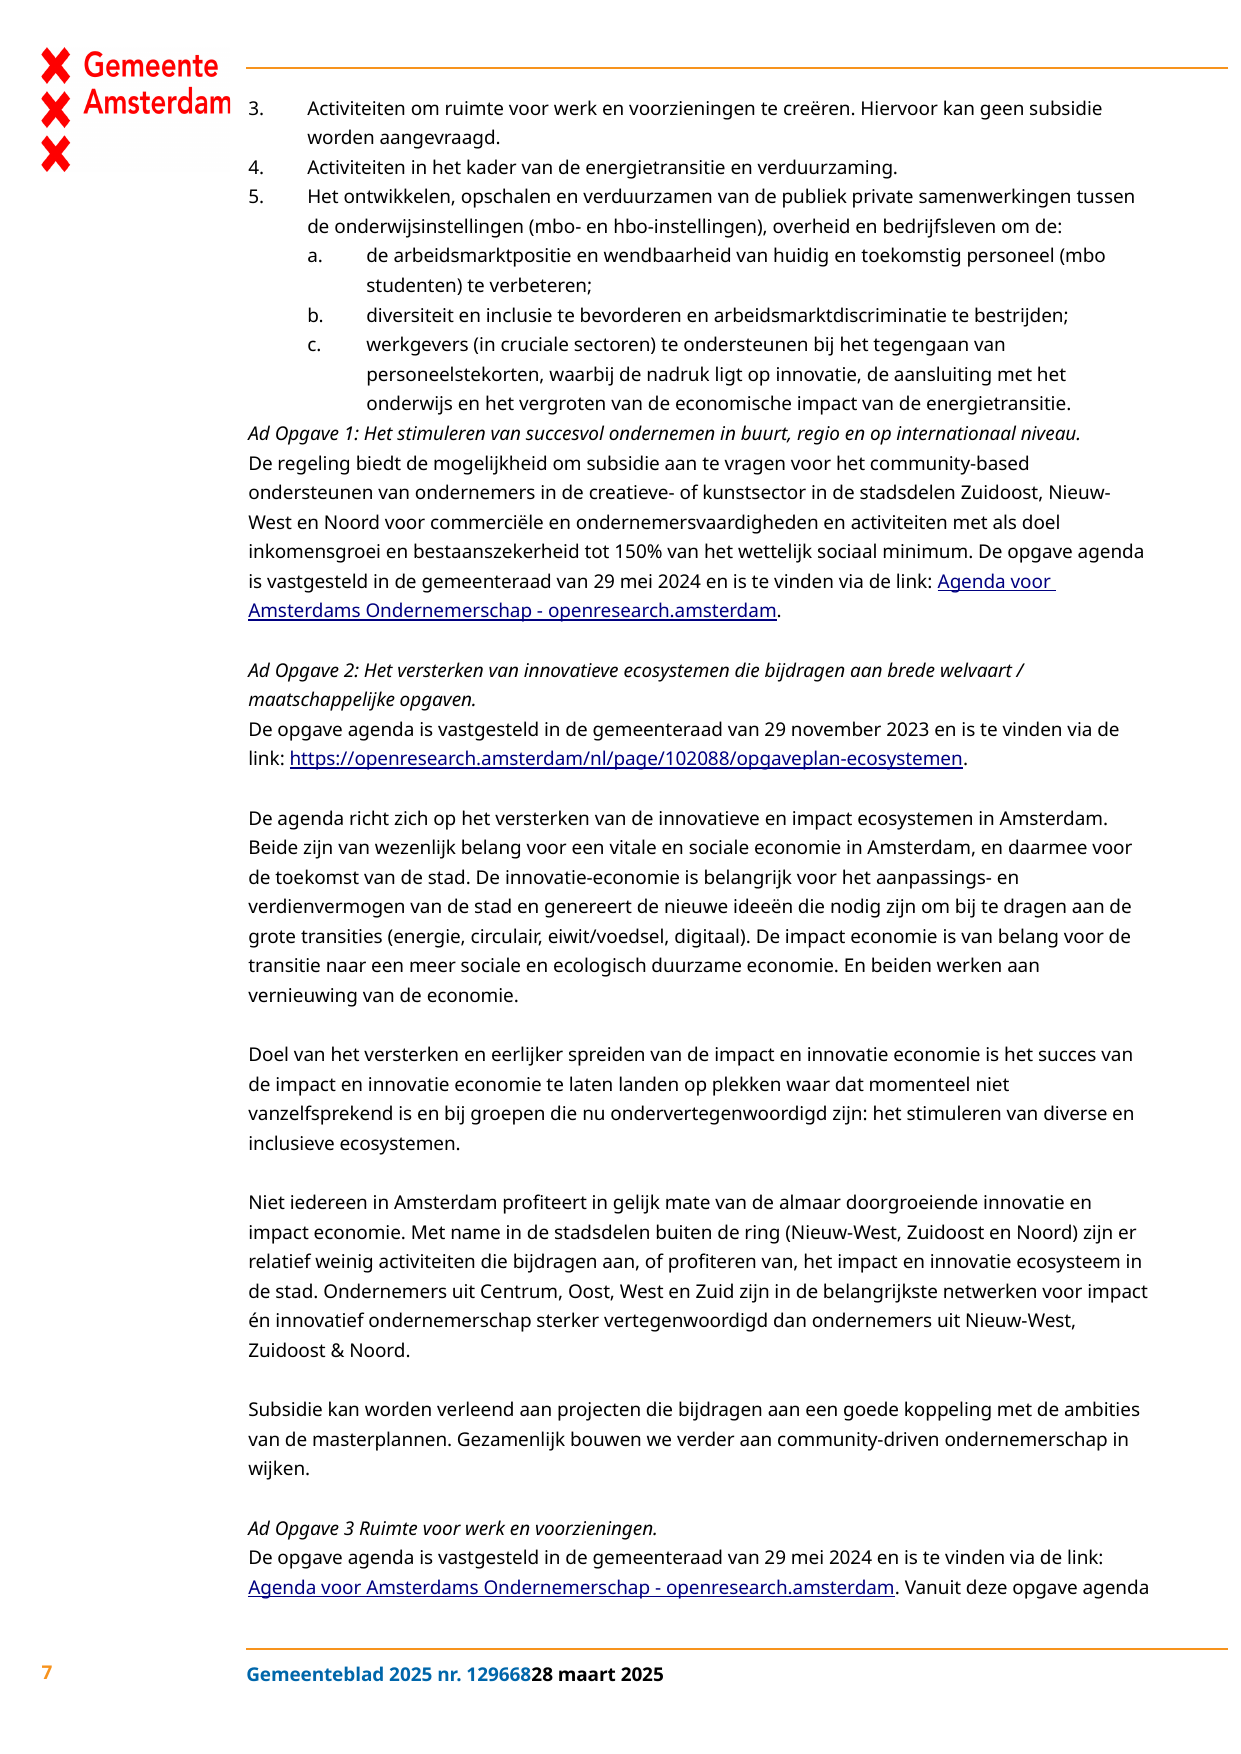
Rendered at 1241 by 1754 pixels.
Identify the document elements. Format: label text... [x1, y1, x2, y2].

text Ad Opgave 2: Het versterken van innovatieve ecosystemen die bijdragen aan brede welvaart / maatschappelijke opgaven. [248, 657, 1152, 712]
text De opgave agenda is vastgesteld in de gemeenteraad van 29 mei 2024 en is te vinden via de link: Agenda voor Amsterdams Ondernemerschap - openresearch.amsterdam. Vanuit deze opgave agenda [248, 1544, 1152, 1600]
list werkgevers (in cruciale sectoren) te ondersteunen bij het tegengaan van personeelstekorten, waarbij de nadruk ligt op innovatie, de aansluiting met het onderwijs en het vergroten van de economische impact van de energietransitie. [307, 331, 1152, 416]
list Het ontwikkelen, opschalen en verduurzamen van de publiek private samenwerkingen tussen de onderwijsinstellingen (mbo- en hbo-instellingen), overheid en bedrijfsleven om de: [248, 183, 1152, 239]
text Ad Opgave 1: Het stimuleren van succesvol ondernemen in buurt, regio en op internationaal niveau. [248, 420, 1152, 446]
text Subsidie kan worden verleend aan projecten die bijdragen aan een goede koppeling met de ambities van de masterplannen. Gezamenlijk bouwen we verder aan community-driven ondernemerschap in wijken. [248, 1396, 1152, 1481]
text De agenda richt zich op het versterken van de innovatieve en impact ecosystemen in Amsterdam. Beide zijn van wezenlijk belang voor een vitale en sociale economie in Amsterdam, en daarmee voor de toekomst van de stad. De innovatie-economie is belangrijk voor het aanpassings- en verdienvermogen van de stad en genereert de nieuwe ideeën die nodig zijn om bij te dragen aan de grote transities (energie, circulair, eiwit/voedsel, digitaal). De impact economie is van belang voor de transitie naar een meer sociale en ecologisch duurzame economie. En beiden werken aan vernieuwing van de economie. [248, 805, 1152, 1008]
list Activiteiten in het kader van de energietransitie en verduurzaming. [248, 154, 1152, 180]
text De regeling biedt de mogelijkheid om subsidie aan te vragen voor het community-based ondersteunen van ondernemers in de creatieve- of kunstsector in de stadsdelen Zuidoost, Nieuw-West en Noord voor commerciële en ondernemersvaardigheden en activiteiten met als doel inkomensgroei en bestaanszekerheid tot 150% van het wettelijk sociaal minimum. De opgave agenda is vastgesteld in de gemeenteraad van 29 mei 2024 en is te vinden via de link: Agenda voor Amsterdams Ondernemerschap - openresearch.amsterdam. [248, 450, 1152, 623]
text Doel van het versterken en eerlijker spreiden van de impact en innovatie economie is het succes van de impact en innovatie economie te laten landen op plekken waar dat momenteel niet vanzelfsprekend is en bij groepen die nu ondervertegenwoordigd zijn: het stimuleren van diverse en inclusieve ecosystemen. [248, 1041, 1152, 1156]
list Activiteiten om ruimte voor werk en voorzieningen te creëren. Hiervoor kan geen subsidie worden aangevraagd. [248, 95, 1152, 150]
list diversiteit en inclusie te bevorderen en arbeidsmarktdiscriminatie te bestrijden; [307, 302, 1152, 328]
text De opgave agenda is vastgesteld in de gemeenteraad van 29 november 2023 en is te vinden via de link: https://openresearch.amsterdam/nl/page/102088/opgaveplan-ecosystemen. [248, 716, 1152, 771]
text Ad Opgave 3 Ruimte voor werk en voorzieningen. [248, 1515, 1152, 1541]
picture [41, 47, 231, 172]
list de arbeidsmarktpositie en wendbaarheid van huidig en toekomstig personeel (mbo studenten) te verbeteren; [307, 243, 1152, 298]
text Niet iedereen in Amsterdam profiteert in gelijk mate van de almaar doorgroeiende innovatie en impact economie. Met name in de stadsdelen buiten de ring (Nieuw-West, Zuidoost en Noord) zijn er relatief weinig activiteiten die bijdragen aan, of profiteren van, het impact en innovatie ecosysteem in de stad. Ondernemers uit Centrum, Oost, West en Zuid zijn in de belangrijkste netwerken voor impact én innovatief ondernemerschap sterker vertegenwoordigd dan ondernemers uit Nieuw-West, Zuidoost & Noord. [248, 1189, 1152, 1363]
